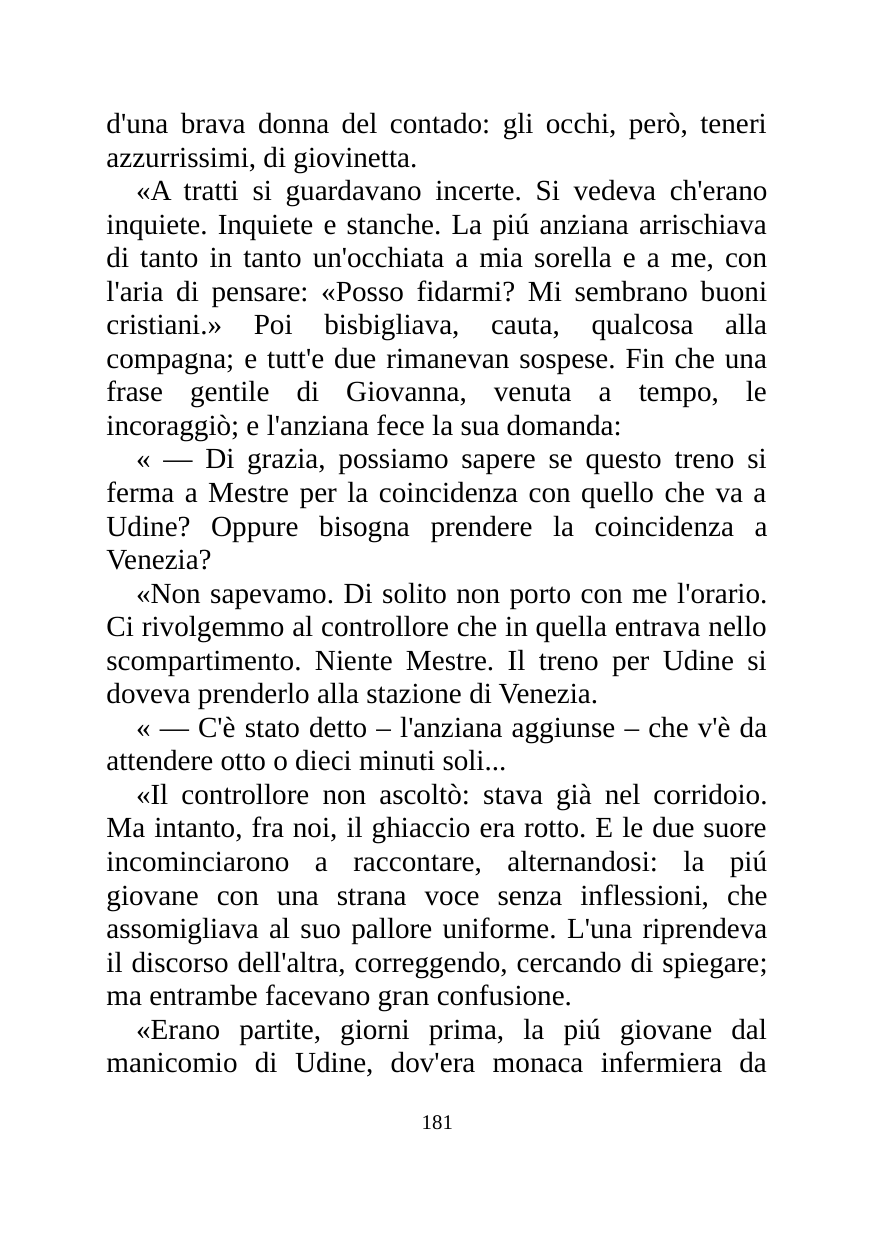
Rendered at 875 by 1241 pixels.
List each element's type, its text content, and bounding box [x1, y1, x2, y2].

text d'una brava donna del contado: gli occhi, però, teneri azzurrissimi, di giovinetta. [106, 106, 768, 173]
text «Erano partite, giorni prima, la piú giovane dal manicomio di Udine, dov'era monaca infermiera da [106, 1012, 768, 1079]
text « — C'è stato detto – l'anziana aggiunse – che v'è da attendere otto o dieci minuti soli... [106, 710, 768, 777]
text «Non sapevamo. Di solito non porto con me l'orario. Ci rivolgemmo al controllore che in quella entrava nello scompartimento. Niente Mestre. Il treno per Udine si doveva prenderlo alla stazione di Venezia. [106, 576, 768, 710]
text « — Di grazia, possiamo sapere se questo treno si ferma a Mestre per la coincidenza con quello che va a Udine? Oppure bisogna prendere la coincidenza a Venezia? [106, 442, 768, 576]
text «Il controllore non ascoltò: stava già nel corridoio. Ma intanto, fra noi, il ghiaccio era rotto. E le due suore incominciarono a raccontare, alternandosi: la piú giovane con una strana voce senza inflessioni, che assomigliava al suo pallore uniforme. L'una riprendeva il discorso dell'altra, correggendo, cercando di spiegare; ma entrambe facevano gran confusione. [106, 777, 768, 1012]
text «A tratti si guardavano incerte. Si vedeva ch'erano inquiete. Inquiete e stanche. La piú anziana arrischiava di tanto in tanto un'occhiata a mia sorella e a me, con l'aria di pensare: «Posso fidarmi? Mi sembrano buoni cristiani.» Poi bisbigliava, cauta, qualcosa alla compagna; e tutt'e due rimanevan sospese. Fin che una frase gentile di Giovanna, venuta a tempo, le incoraggiò; e l'anziana fece la sua domanda: [106, 173, 768, 442]
